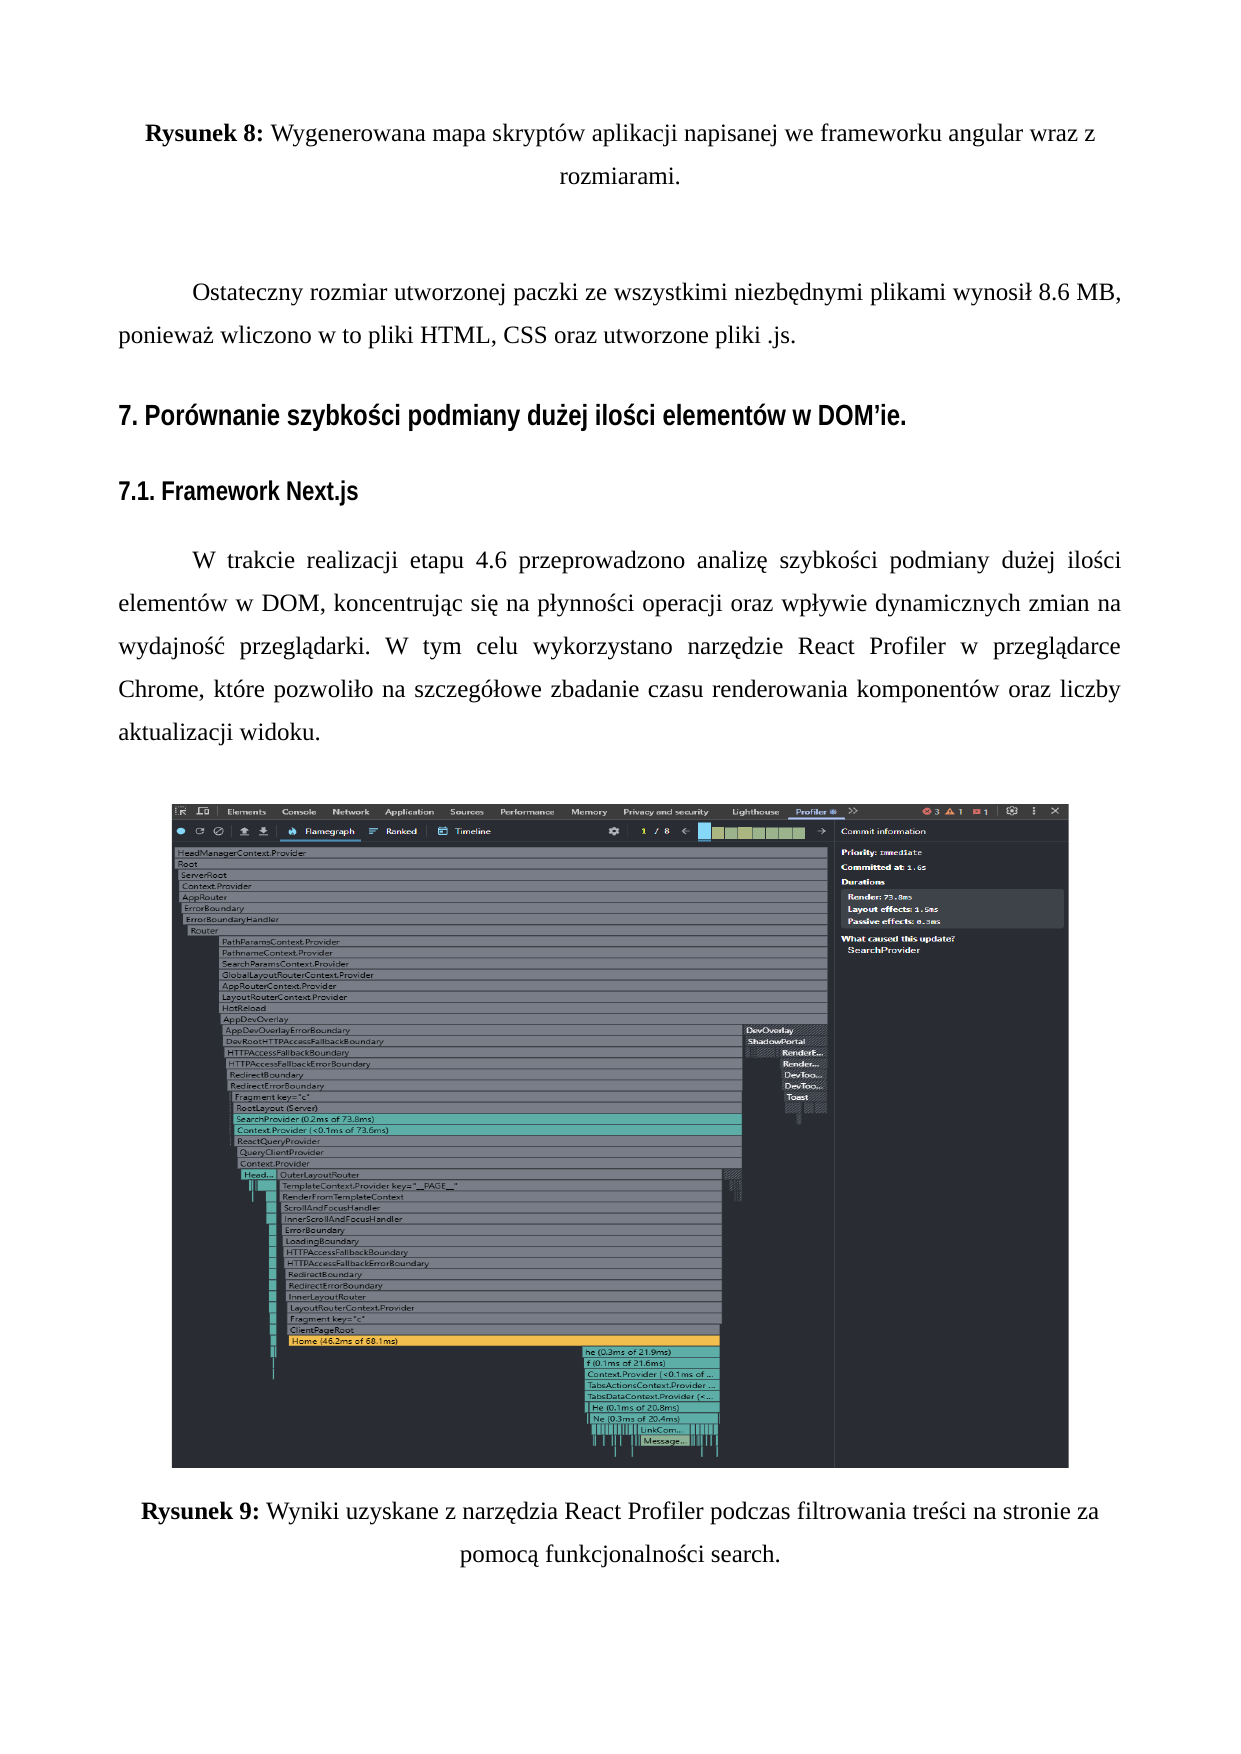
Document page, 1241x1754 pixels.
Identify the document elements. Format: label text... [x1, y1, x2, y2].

text Rysunek 8: Wygenerowana mapa skryptów aplikacji napisanej we frameworku angular wraz z rozmiarami. [118, 118, 1122, 190]
text W trakcie realizacji etapu 4.6 przeprowadzono analizę szybkości podmiany dużej ilości elementów w DOM, koncentrując się na płynności operacji oraz wpływie dynamicznych zmian na wydajność przeglądarki. W tym celu wykorzystano narzędzie React Profiler w przeglądarce Chrome, które pozwoliło na szczegółowe zbadanie czasu renderowania komponentów oraz liczby aktualizacji widoku. [118, 545, 1122, 746]
picture [171, 804, 1069, 1468]
subtitle 7.1. Framework Next.js [118, 476, 1122, 507]
text Ostateczny rozmiar utworzonej paczki ze wszystkimi niezbędnymi plikami wynosił 8.6 MB, ponieważ wliczono w to pliki HTML, CSS oraz utworzone pliki .js. [118, 277, 1122, 348]
text Rysunek 9: Wyniki uzyskane z narzędzia React Profiler podczas filtrowania treści na stronie za pomocą funkcjonalności search. [118, 1496, 1122, 1568]
subtitle 7. Porównanie szybkości podmiany dużej ilości elementów w DOM’ie. [118, 398, 1122, 432]
